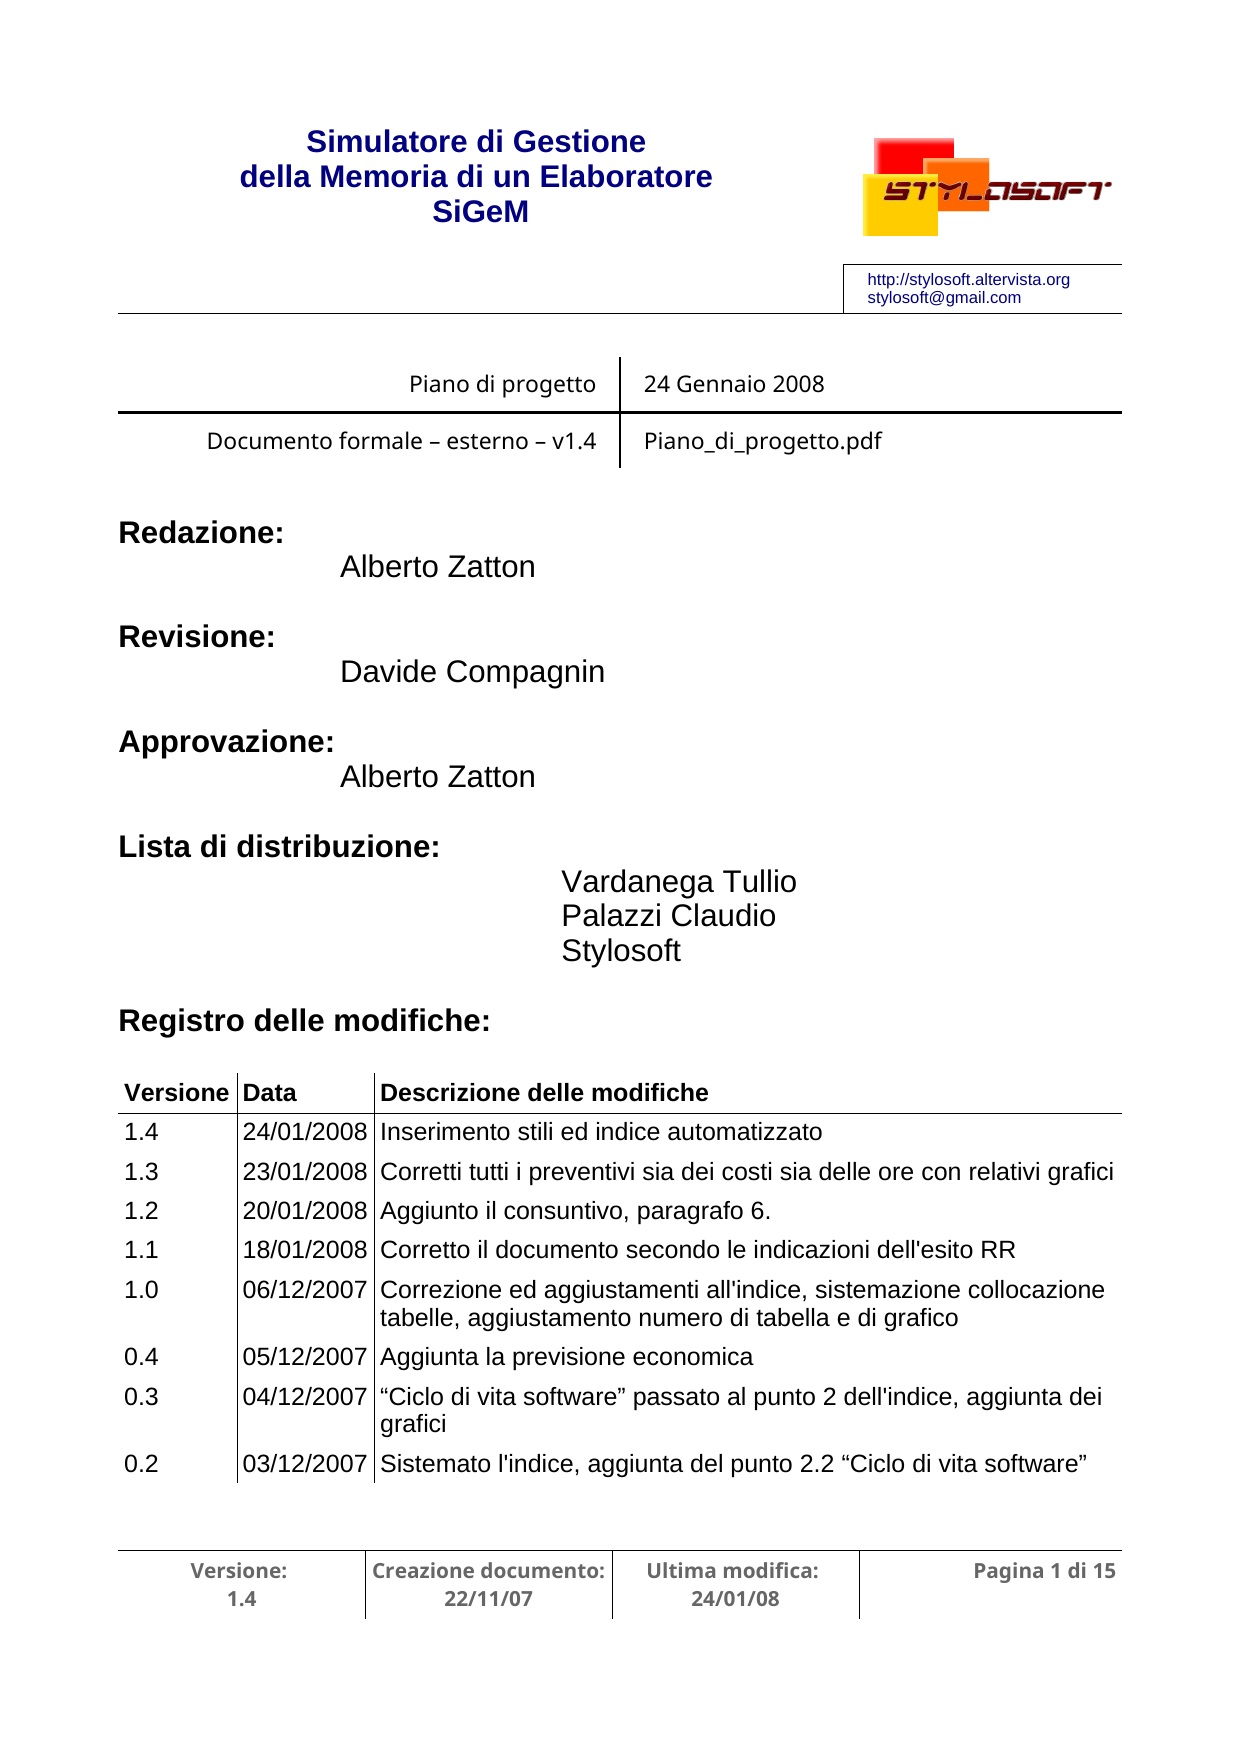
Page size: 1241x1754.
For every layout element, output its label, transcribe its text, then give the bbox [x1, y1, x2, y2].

table_cell 04/12/2007 [238, 1377, 374, 1444]
text Registro delle modifiche: [118, 1003, 1122, 1038]
picture [848, 123, 1117, 247]
table_header Descrizione delle modifiche [375, 1073, 1122, 1112]
text Stylosoft [118, 933, 1122, 968]
table_cell Sistemato l'indice, aggiunta del punto 2.2 “Ciclo di vita software” [375, 1444, 1122, 1483]
table_cell 0.3 [118, 1377, 237, 1444]
table_cell 1.4 [118, 1114, 237, 1152]
table_cell Inserimento stili ed indice automatizzato [375, 1114, 1122, 1152]
text Davide Compagnin [118, 654, 1122, 689]
table_cell Documento formale – esterno – v1.4 [118, 414, 619, 468]
table_cell 20/01/2008 [238, 1191, 374, 1231]
table_cell 1.3 [118, 1152, 237, 1191]
table_cell 1.2 [118, 1191, 237, 1231]
table_cell 05/12/2007 [238, 1337, 374, 1377]
table_cell Piano_di_progetto.pdf [621, 414, 1122, 468]
table_header Data [238, 1073, 374, 1112]
table_cell 06/12/2007 [238, 1270, 374, 1337]
table_cell Aggiunto il consuntivo, paragrafo 6. [375, 1191, 1122, 1231]
table_cell 24/01/2008 [238, 1114, 374, 1152]
table_cell 1.1 [118, 1231, 237, 1270]
table_header Piano di progetto [118, 357, 619, 411]
table_cell “Ciclo di vita software” passato al punto 2 dell'indice, aggiunta dei grafici [375, 1377, 1122, 1444]
text Redazione: [118, 515, 1122, 549]
table_cell Aggiunta la previsione economica [375, 1337, 1122, 1377]
table_header 24 Gennaio 2008 [621, 357, 1122, 411]
text Alberto Zatton [118, 549, 1122, 584]
text Palazzi Claudio [118, 898, 1122, 933]
text Lista di distribuzione: [118, 829, 1122, 864]
table_cell Corretto il documento secondo le indicazioni dell'esito RR [375, 1231, 1122, 1270]
text Vardanega Tullio [118, 864, 1122, 898]
text Alberto Zatton [118, 759, 1122, 794]
table_header Versione [118, 1073, 237, 1112]
table_cell Corretti tutti i preventivi sia dei costi sia delle ore con relativi grafici [375, 1152, 1122, 1191]
table_cell 18/01/2008 [238, 1231, 374, 1270]
table_cell 0.4 [118, 1337, 237, 1377]
table_cell 23/01/2008 [238, 1152, 374, 1191]
table_cell Correzione ed aggiustamenti all'indice, sistemazione collocazione tabelle, aggiustamento numero di tabella e di grafico [375, 1270, 1122, 1337]
text Approvazione: [118, 724, 1122, 759]
table_cell 0.2 [118, 1444, 237, 1483]
text Revisione: [118, 619, 1122, 654]
table_cell 03/12/2007 [238, 1444, 374, 1483]
table_cell 1.0 [118, 1270, 237, 1337]
